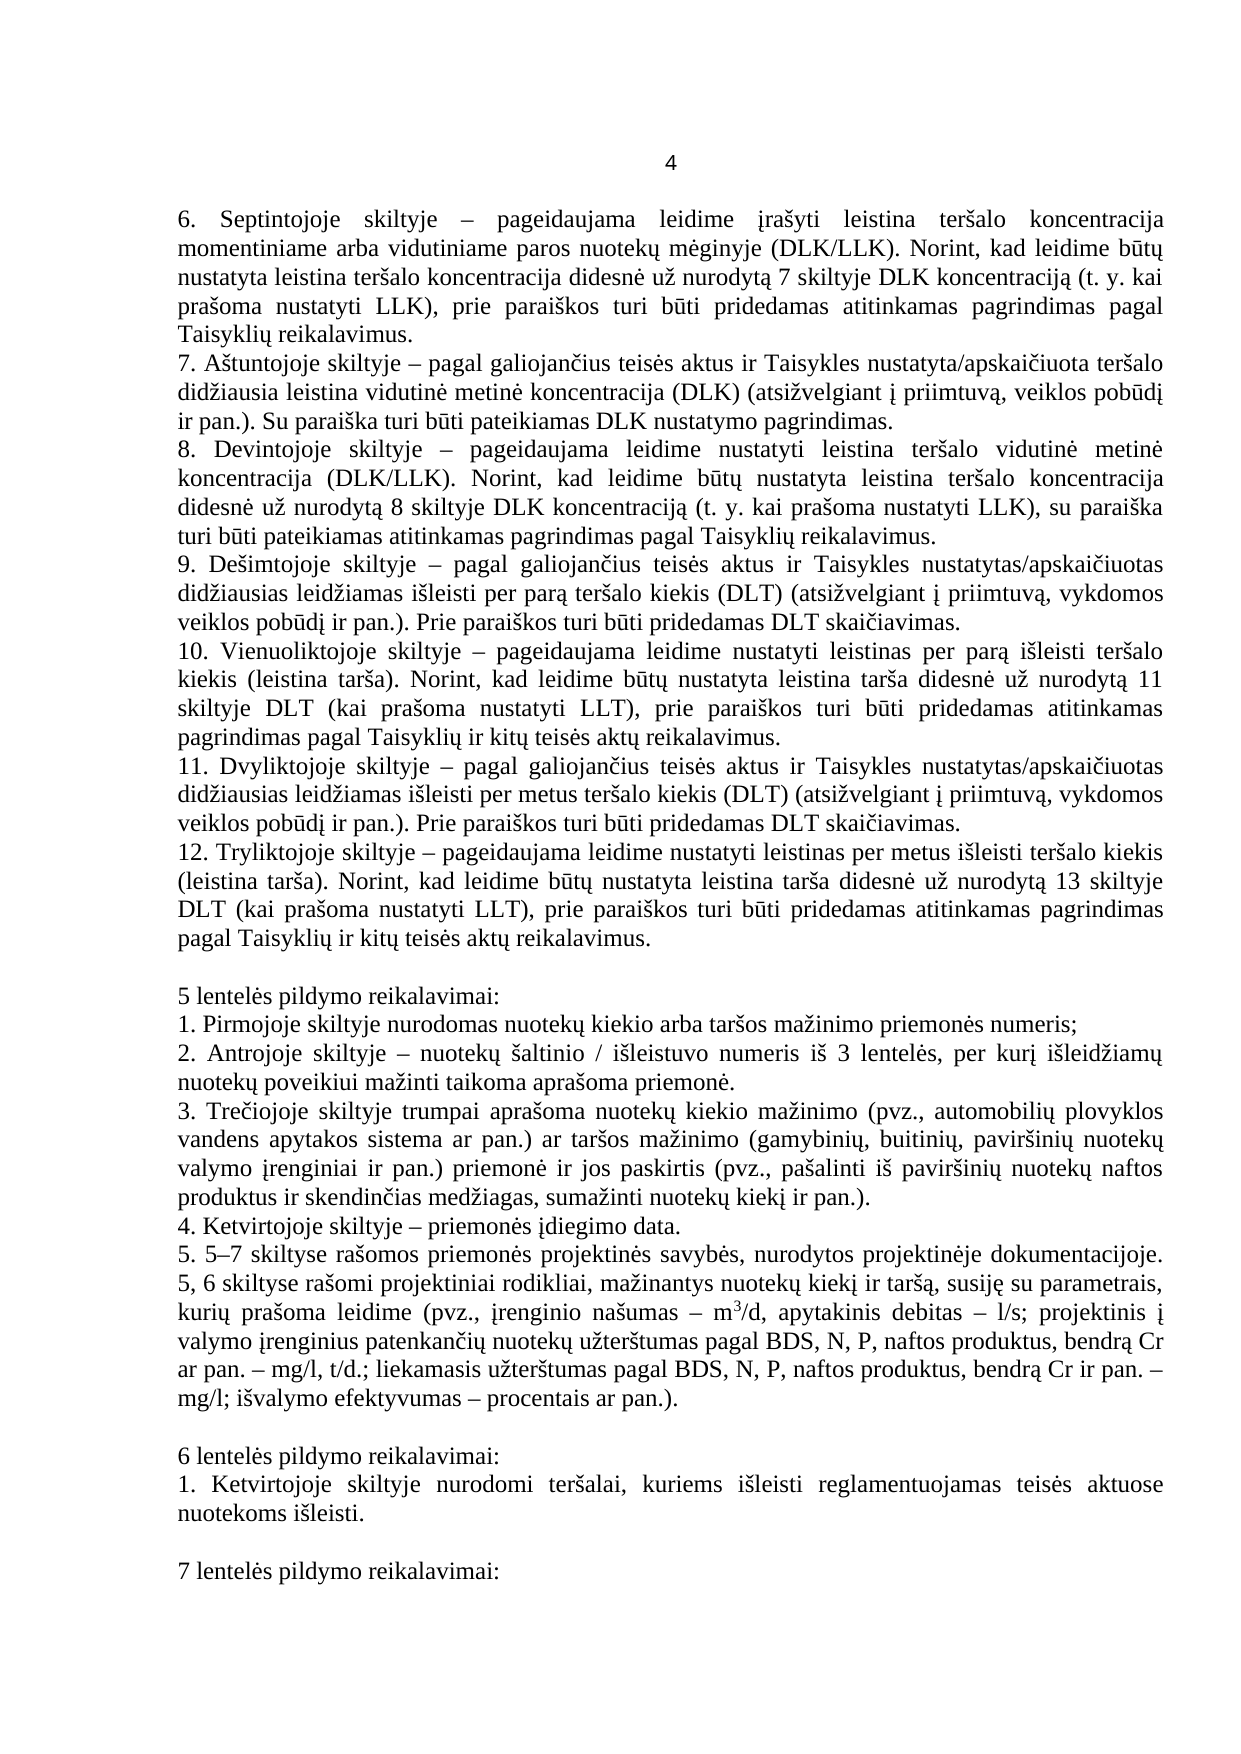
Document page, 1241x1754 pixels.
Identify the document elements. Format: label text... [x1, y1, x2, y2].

text 12. tryliktojoje skiltyje – pageidaujama leidime nustatyti leistinas per metus išleisti teršalo kiekis (leistina tarša). Norint, kad leidime būtų nustatyta leistina tarša didesnė už nurodytą 13 skiltyje DLT (kai prašoma nustatyti LLT), prie paraiškos turi būti pridedamas atitinkamas pagrindimas pagal Taisyklių ir kitų teisės aktų reikalavimus. [177, 837, 1164, 952]
text 10. vienuoliktojoje skiltyje – pageidaujama leidime nustatyti leistinas per parą išleisti teršalo kiekis (leistina tarša). Norint, kad leidime būtų nustatyta leistina tarša didesnė už nurodytą 11 skiltyje DLT (kai prašoma nustatyti LLT), prie paraiškos turi būti pridedamas atitinkamas pagrindimas pagal Taisyklių ir kitų teisės aktų reikalavimus. [177, 636, 1164, 751]
text 4. ketvirtojoje skiltyje – priemonės įdiegimo data. [177, 1211, 1164, 1239]
text 5. 5–7 skiltyse rašomos priemonės projektinės savybės, nurodytos projektinėje dokumentacijoje. 5, 6 skiltyse rašomi projektiniai rodikliai, mažinantys nuotekų kiekį ir taršą, susiję su parametrais, kurių prašoma leidime (pvz., įrenginio našumas – m3/d, apytakinis debitas – l/s; projektinis į valymo įrenginius patenkančių nuotekų užterštumas pagal BDS, N, P, naftos produktus, bendrą Cr ar pan. – mg/l, t/d.; liekamasis užterštumas pagal BDS, N, P, naftos produktus, bendrą Cr ir pan. – mg/l; išvalymo efektyvumas – procentais ar pan.). [177, 1239, 1164, 1412]
text 11. dvyliktojoje skiltyje – pagal galiojančius teisės aktus ir Taisykles nustatytas/apskaičiuotas didžiausias leidžiamas išleisti per metus teršalo kiekis (DLT) (atsižvelgiant į priimtuvą, vykdomos veiklos pobūdį ir pan.). Prie paraiškos turi būti pridedamas DLT skaičiavimas. [177, 751, 1164, 837]
text 6. septintojoje skiltyje – pageidaujama leidime įrašyti leistina teršalo koncentracija momentiniame arba vidutiniame paros nuotekų mėginyje (DLK/LLK). Norint, kad leidime būtų nustatyta leistina teršalo koncentracija didesnė už nurodytą 7 skiltyje DLK koncentraciją (t. y. kai prašoma nustatyti LLK), prie paraiškos turi būti pridedamas atitinkamas pagrindimas pagal Taisyklių reikalavimus. [177, 204, 1164, 348]
text 6 lentelės pildymo reikalavimai: [177, 1441, 1164, 1469]
text 5 lentelės pildymo reikalavimai: [177, 981, 1164, 1009]
text 7. aštuntojoje skiltyje – pagal galiojančius teisės aktus ir Taisykles nustatyta/apskaičiuota teršalo didžiausia leistina vidutinė metinė koncentracija (DLK) (atsižvelgiant į priimtuvą, veiklos pobūdį ir pan.). Su paraiška turi būti pateikiamas DLK nustatymo pagrindimas. [177, 348, 1164, 434]
text 3. trečiojoje skiltyje trumpai aprašoma nuotekų kiekio mažinimo (pvz., automobilių plovyklos vandens apytakos sistema ar pan.) ar taršos mažinimo (gamybinių, buitinių, paviršinių nuotekų valymo įrenginiai ir pan.) priemonė ir jos paskirtis (pvz., pašalinti iš paviršinių nuotekų naftos produktus ir skendinčias medžiagas, sumažinti nuotekų kiekį ir pan.). [177, 1096, 1164, 1211]
text 7 lentelės pildymo reikalavimai: [177, 1556, 1164, 1584]
text 2. antrojoje skiltyje – nuotekų šaltinio / išleistuvo numeris iš 3 lentelės, per kurį išleidžiamų nuotekų poveikiui mažinti taikoma aprašoma priemonė. [177, 1038, 1164, 1096]
text 1. pirmojoje skiltyje nurodomas nuotekų kiekio arba taršos mažinimo priemonės numeris; [177, 1009, 1164, 1038]
text 8. devintojoje skiltyje – pageidaujama leidime nustatyti leistina teršalo vidutinė metinė koncentracija (DLK/LLK). Norint, kad leidime būtų nustatyta leistina teršalo koncentracija didesnė už nurodytą 8 skiltyje DLK koncentraciją (t. y. kai prašoma nustatyti LLK), su paraiška turi būti pateikiamas atitinkamas pagrindimas pagal Taisyklių reikalavimus. [177, 434, 1164, 549]
text 9. dešimtojoje skiltyje – pagal galiojančius teisės aktus ir Taisykles nustatytas/apskaičiuotas didžiausias leidžiamas išleisti per parą teršalo kiekis (DLT) (atsižvelgiant į priimtuvą, vykdomos veiklos pobūdį ir pan.). Prie paraiškos turi būti pridedamas DLT skaičiavimas. [177, 549, 1164, 636]
text 1. Ketvirtojoje skiltyje nurodomi teršalai, kuriems išleisti reglamentuojamas teisės aktuose nuotekoms išleisti. [177, 1469, 1164, 1527]
